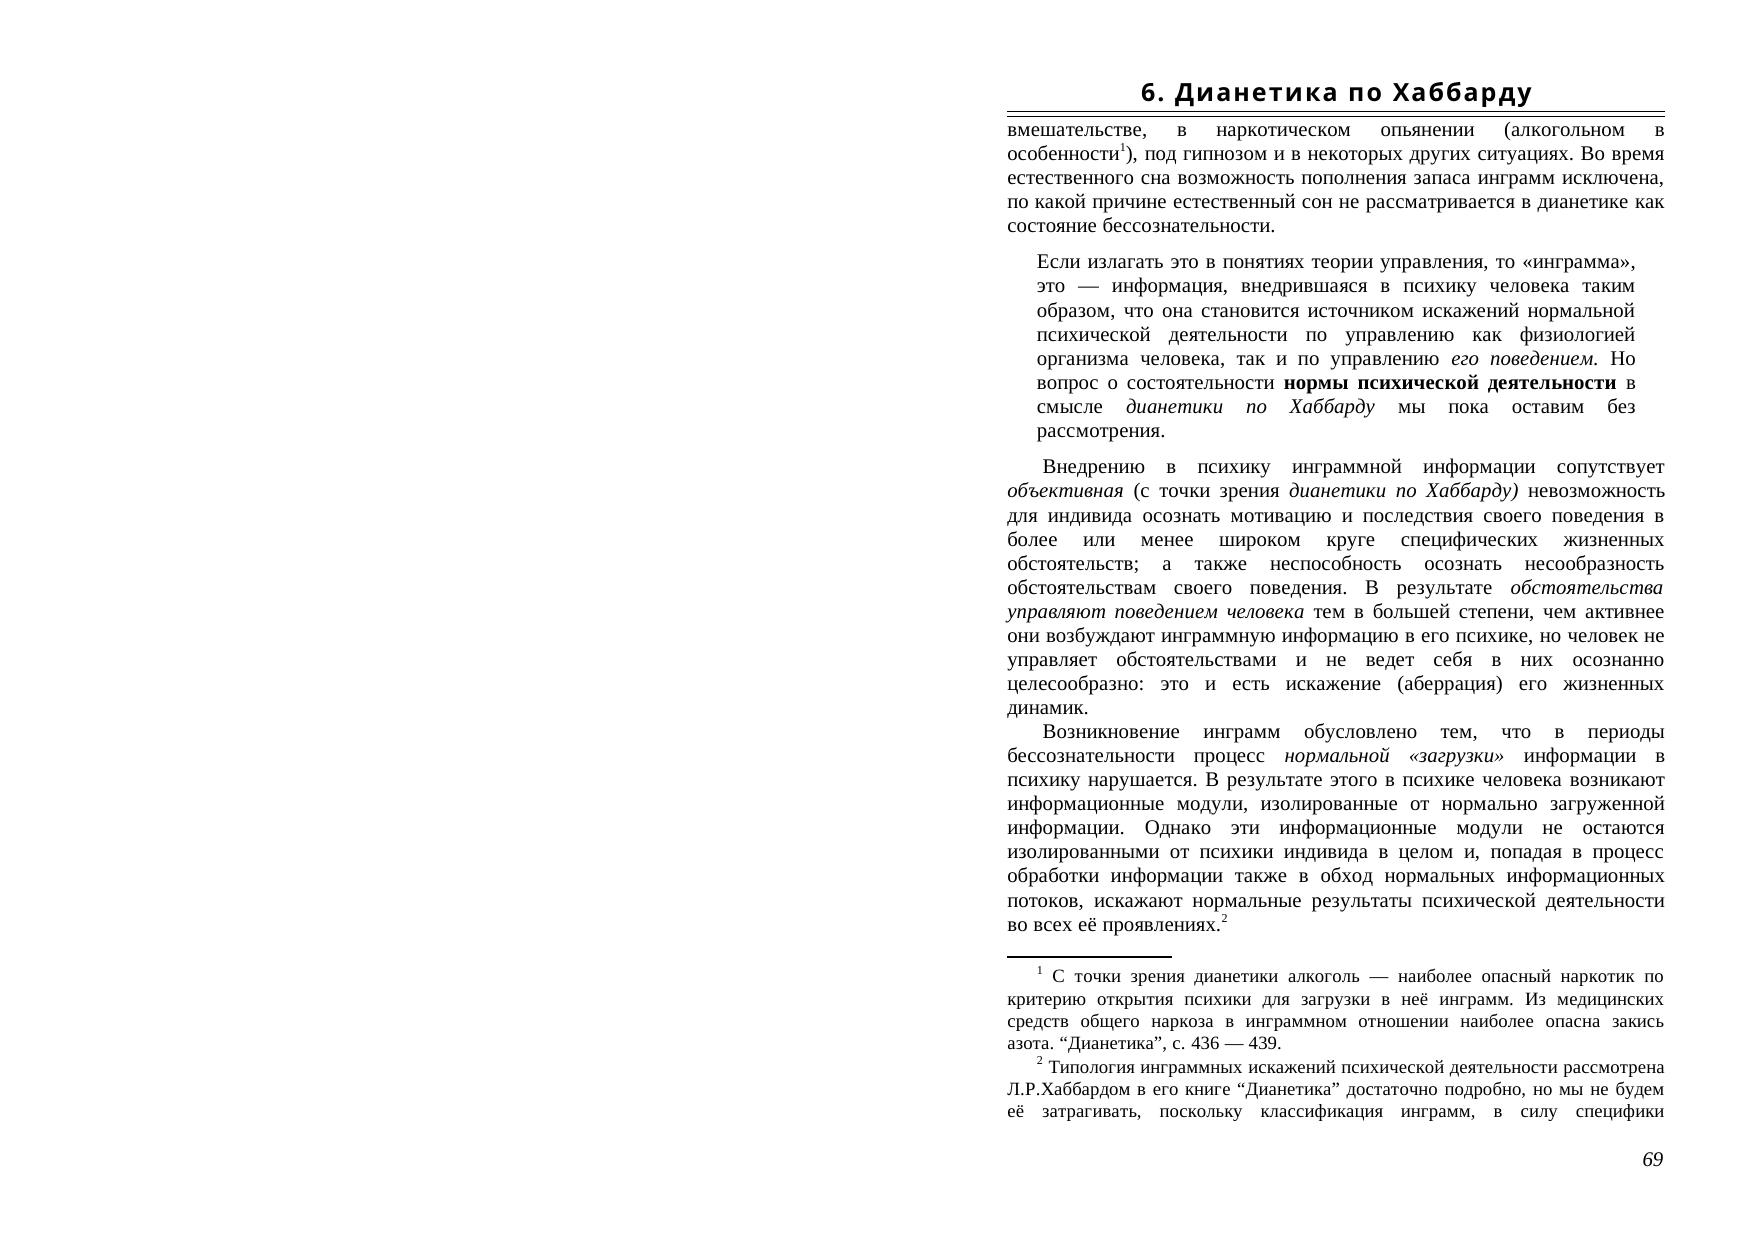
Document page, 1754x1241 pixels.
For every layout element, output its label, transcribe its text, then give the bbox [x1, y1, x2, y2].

text Возникновение инграмм обусловлено тем, что в периоды бессознательности процесс нормальной «загрузки» информации в психику нарушается. В результате этого в психике человека возникают информационные модули, изолированные от нормально загруженной инфор­ма­ции. Однако эти информационные модули не остаются изолированными от психики индивида в целом и, попадая в процесс обработки информации также в обход нормальных информационных потоков, искажают нормальные результаты психической деятельности во всех её проявлениях. [1007, 719, 1665, 936]
text вмешательстве, в наркотическом опьянении (алкогольном в особенности), под гипнозом и в некоторых других ситуациях. Во время естественного сна возможность пополнения запаса инграмм исключена, по какой причине естественный сон не рассматривается в дианетике как состояние бессознательности. [1007, 117, 1665, 237]
text Если излагать это в понятиях теории упра­вления, то «ин­грам­ма», это — информация, внедрившаяся в психику человека таким образом, что она становится источником искажений нормальной психической деятельности по управлению как физиологией организма человека, так и по управлению его поведением. Но вопрос о состоятельности нормы психической деятельности в смыс­ле дианетики по Хаббарду мы пока оставим без рассмотрения. [1037, 249, 1636, 442]
text С точки зрения дианетики алкоголь — наиболее опасный наркотик по критерию открытия психики для загрузки в неё инграмм. Из медицинских средств общего наркоза в инграммном отношении наиболее опасна закись азота. “Дианетика”, с. 436 — 439. [1007, 963, 1665, 1053]
text Типология инграммных искажений психической деятельности рассмотрена Л.Р.Хаб­бардом в его книге “Дианетика” достаточно подробно, но мы не будем её затрагивать, поскольку классификация инграмм, в силу специфики [1007, 1053, 1665, 1122]
text Внедрению в психику инграммной информации сопутствует объективная (с точки зрения дианетики по Хаббарду) невозможность для ин­дивида осознать мотивацию и последствия своего поведения в более или менее широком круге специфических жизненных обстоятельств; а также неспособность осознать несообразность обстоятельствам своего поведения. В результате обстоятельства управляют поведением человека тем в большей степени, чем активнее они возбуждают ин­грам­мную информацию в его психике, но человек не управляет обстоятельствами и не ведет себя в них осознанно целесообразно: это и есть искажение (аберрация) его жизненных динамик. [1007, 454, 1665, 719]
